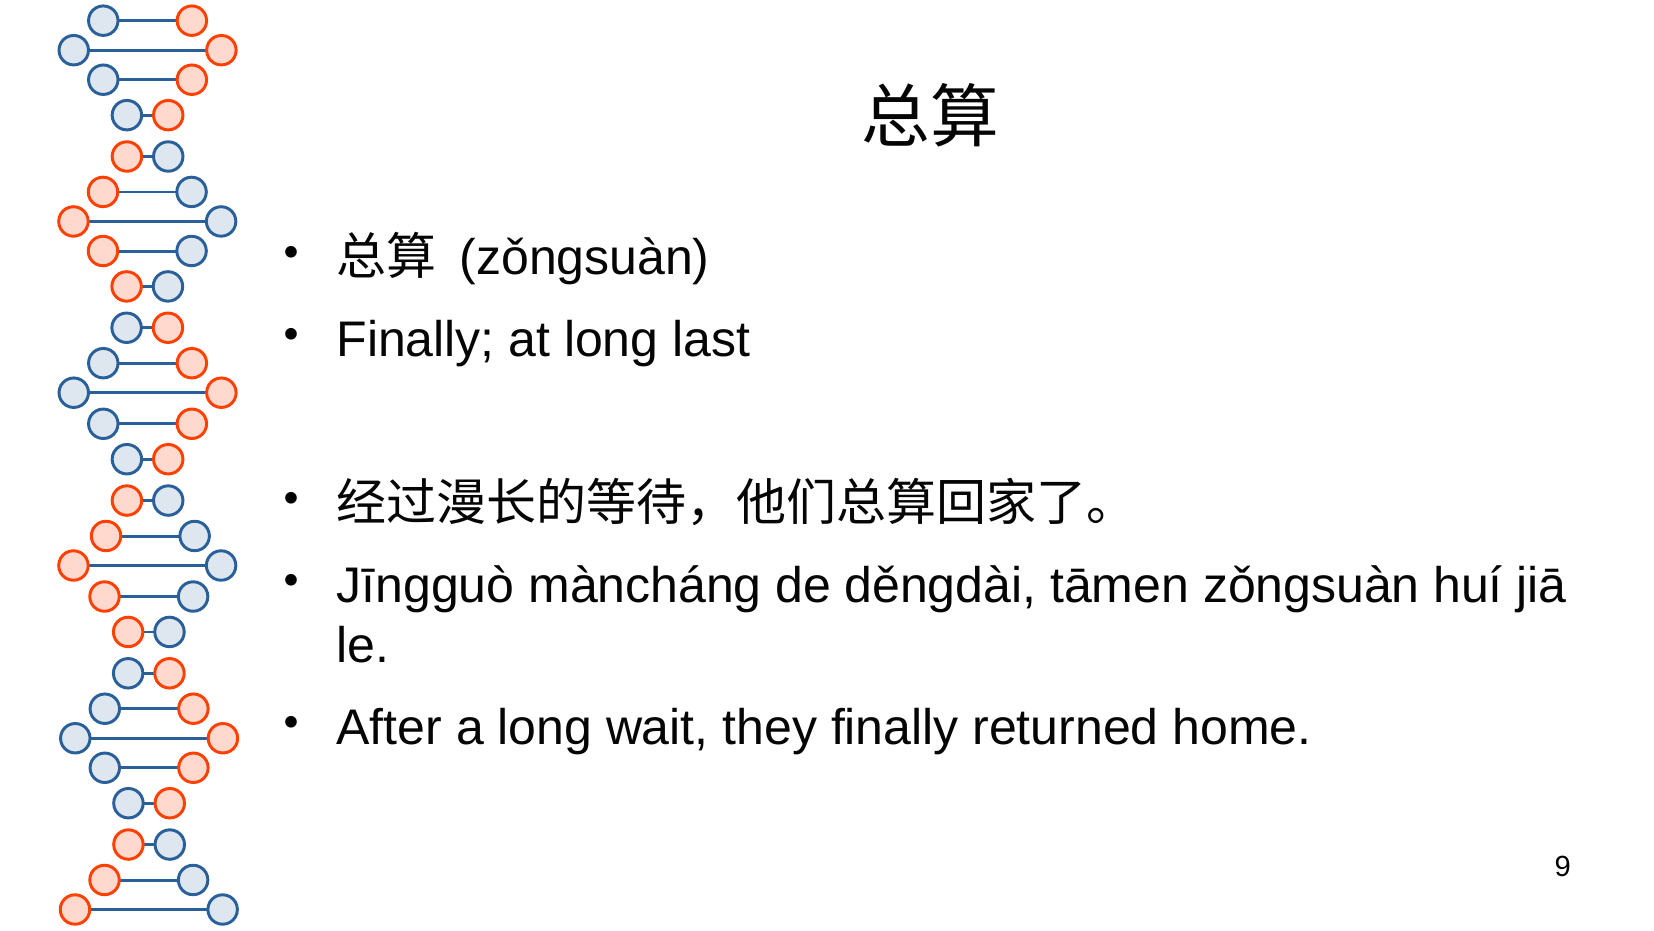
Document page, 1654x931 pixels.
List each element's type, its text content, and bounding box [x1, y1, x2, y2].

list 总算 (zǒngsuàn) Finally; at long last 经过漫长的等待，他们总算回家了。 Jīngguò màncháng de děngdài, tāmen zǒngsuàn huí jiā le. After a long wait, they finally returned home. [265, 224, 1595, 764]
title 总算 [265, 37, 1595, 191]
